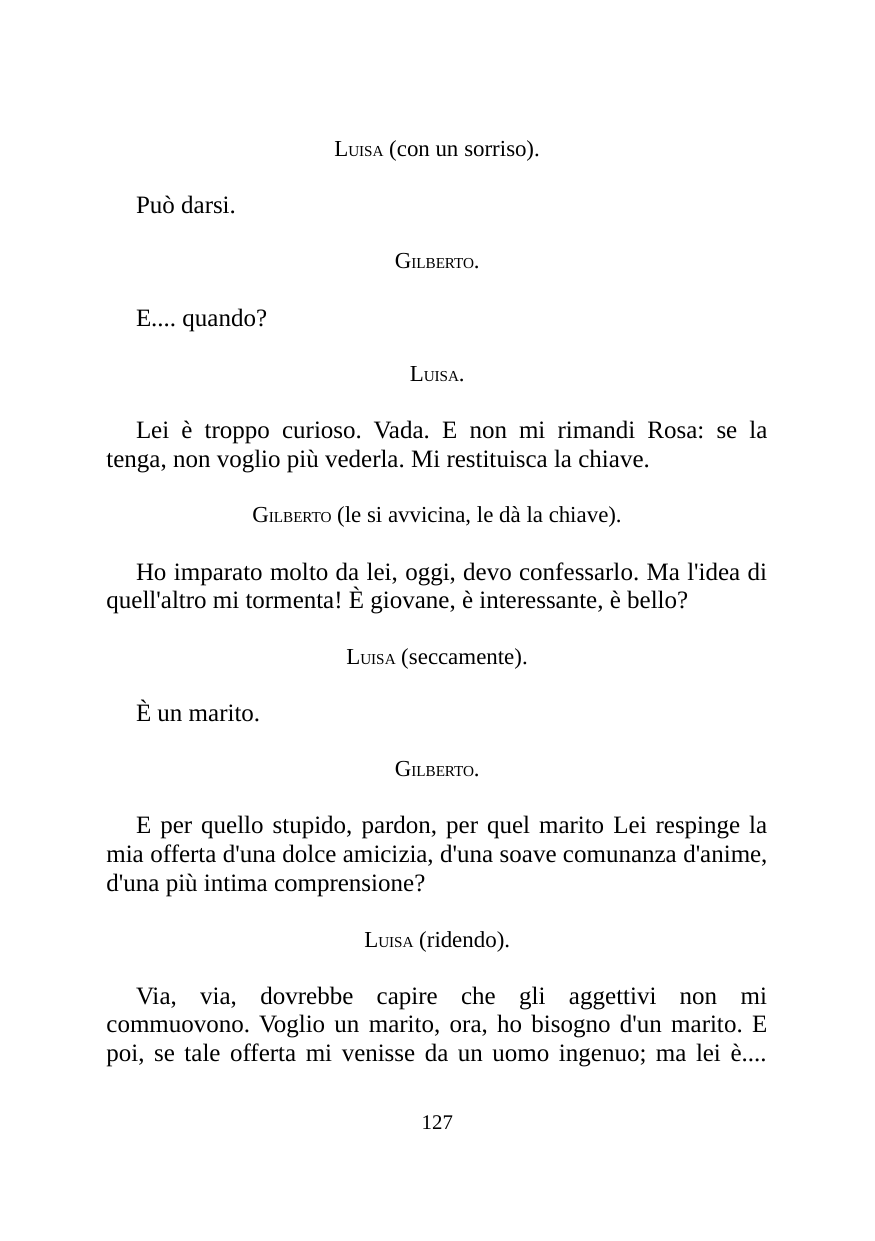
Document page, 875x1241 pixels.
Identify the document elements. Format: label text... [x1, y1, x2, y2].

text Luisa (ridendo). [106, 926, 768, 952]
text Può darsi. [106, 190, 768, 219]
text Luisa (seccamente). [106, 643, 768, 669]
text Ho imparato molto da lei, oggi, devo confessarlo. Ma l'idea di quell'altro mi tormenta! È giovane, è interessante, è bello? [106, 557, 768, 614]
text Luisa (con un sorriso). [106, 135, 768, 161]
text Lei è troppo curioso. Vada. E non mi rimandi Rosa: se la tenga, non voglio più vederla. Mi restituisca la chiave. [106, 415, 768, 473]
text E.... quando? [106, 303, 768, 331]
text Gilberto. [106, 248, 768, 274]
text È un marito. [106, 698, 768, 727]
text E per quello stupido, pardon, per quel marito Lei respinge la mia offerta d'una dolce amicizia, d'una soave comunanza d'anime, d'una più intima comprensione? [106, 811, 768, 897]
text Luisa. [106, 360, 768, 387]
text Gilberto (le si avvicina, le dà la chiave). [106, 502, 768, 528]
text Via, via, dovrebbe capire che gli aggettivi non mi commuovono. Voglio un marito, ora, ho bisogno d'un marito. E poi, se tale offerta mi venisse da un uomo ingenuo; ma lei è.... [106, 981, 768, 1067]
text Gilberto. [106, 756, 768, 782]
